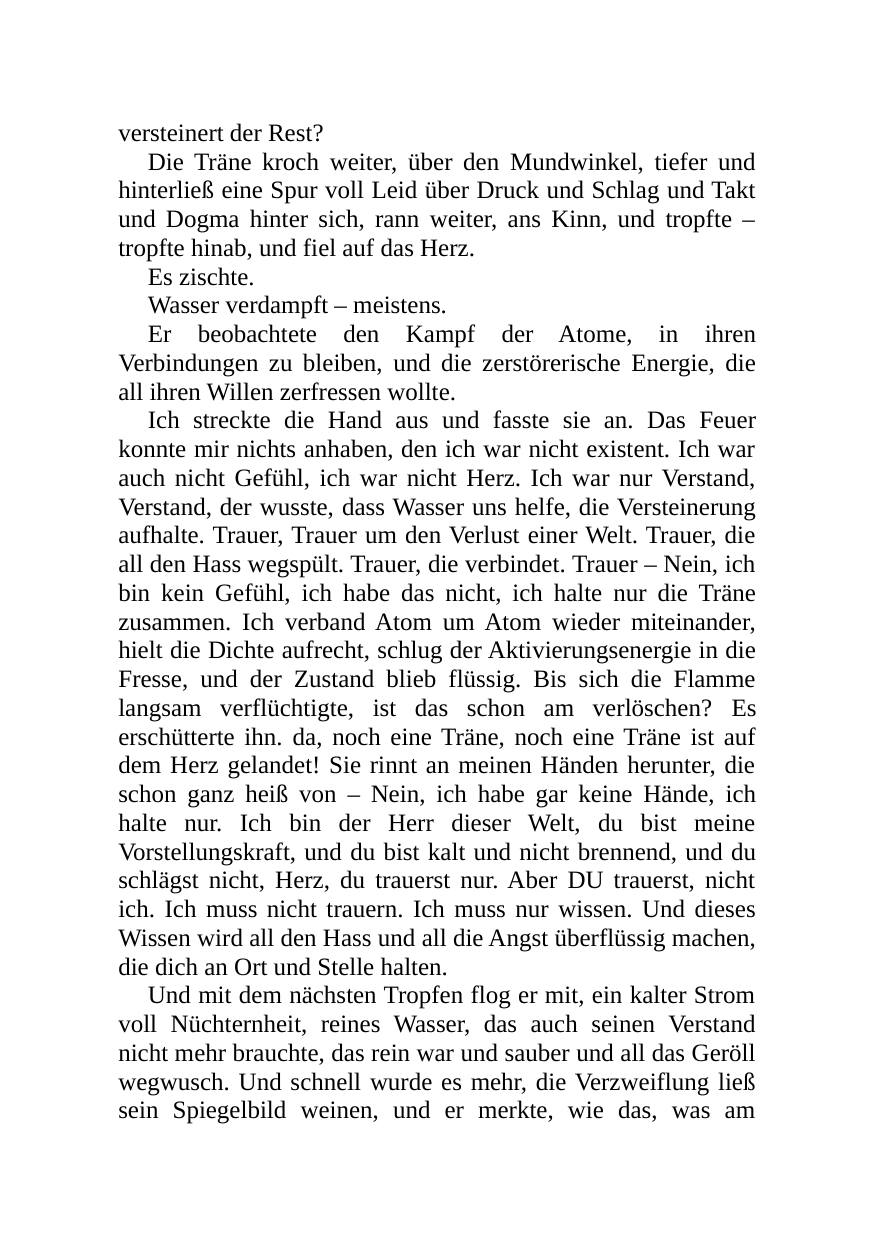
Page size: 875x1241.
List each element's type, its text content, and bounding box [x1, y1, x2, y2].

text Er beobachtete den Kampf der Atome, in ihren Verbindungen zu bleiben, und die zerstörerische Energie, die all ihren Willen zerfressen wollte. [118, 319, 756, 406]
text versteinert der Rest? [118, 118, 756, 147]
text Die Träne kroch weiter, über den Mundwinkel, tiefer und hinterließ eine Spur voll Leid über Druck und Schlag und Takt und Dogma hinter sich, rann weiter, ans Kinn, und tropfte – tropfte hinab, und fiel auf das Herz. [118, 147, 756, 262]
text Und mit dem nächsten Tropfen flog er mit, ein kalter Strom voll Nüchternheit, reines Wasser, das auch seinen Verstand nicht mehr brauchte, das rein war und sauber und all das Geröll wegwusch. Und schnell wurde es mehr, die Verzweiflung ließ sein Spiegelbild weinen, und er merkte, wie das, was am [118, 981, 756, 1124]
text Ich streckte die Hand aus und fasste sie an. Das Feuer konnte mir nichts anhaben, den ich war nicht existent. Ich war auch nicht Gefühl, ich war nicht Herz. Ich war nur Verstand, Verstand, der wusste, dass Wasser uns helfe, die Versteinerung aufhalte. Trauer, Trauer um den Verlust einer Welt. Trauer, die all den Hass wegspült. Trauer, die verbindet. Trauer – Nein, ich bin kein Gefühl, ich habe das nicht, ich halte nur die Träne zusammen. Ich verband Atom um Atom wieder miteinander, hielt die Dichte aufrecht, schlug der Aktivierungsenergie in die Fresse, und der Zustand blieb flüssig. Bis sich die Flamme langsam verflüchtigte, ist das schon am verlöschen? Es erschütterte ihn. da, noch eine Träne, noch eine Träne ist auf dem Herz gelandet! Sie rinnt an meinen Händen herunter, die schon ganz heiß von – Nein, ich habe gar keine Hände, ich halte nur. Ich bin der Herr dieser Welt, du bist meine Vorstellungskraft, und du bist kalt und nicht brennend, und du schlägst nicht, Herz, du trauerst nur. Aber DU trauerst, nicht ich. Ich muss nicht trauern. Ich muss nur wissen. Und dieses Wissen wird all den Hass und all die Angst überflüssig machen, die dich an Ort und Stelle halten. [118, 406, 756, 981]
text Wasser verdampft – meistens. [118, 291, 756, 319]
text Es zischte. [118, 262, 756, 291]
